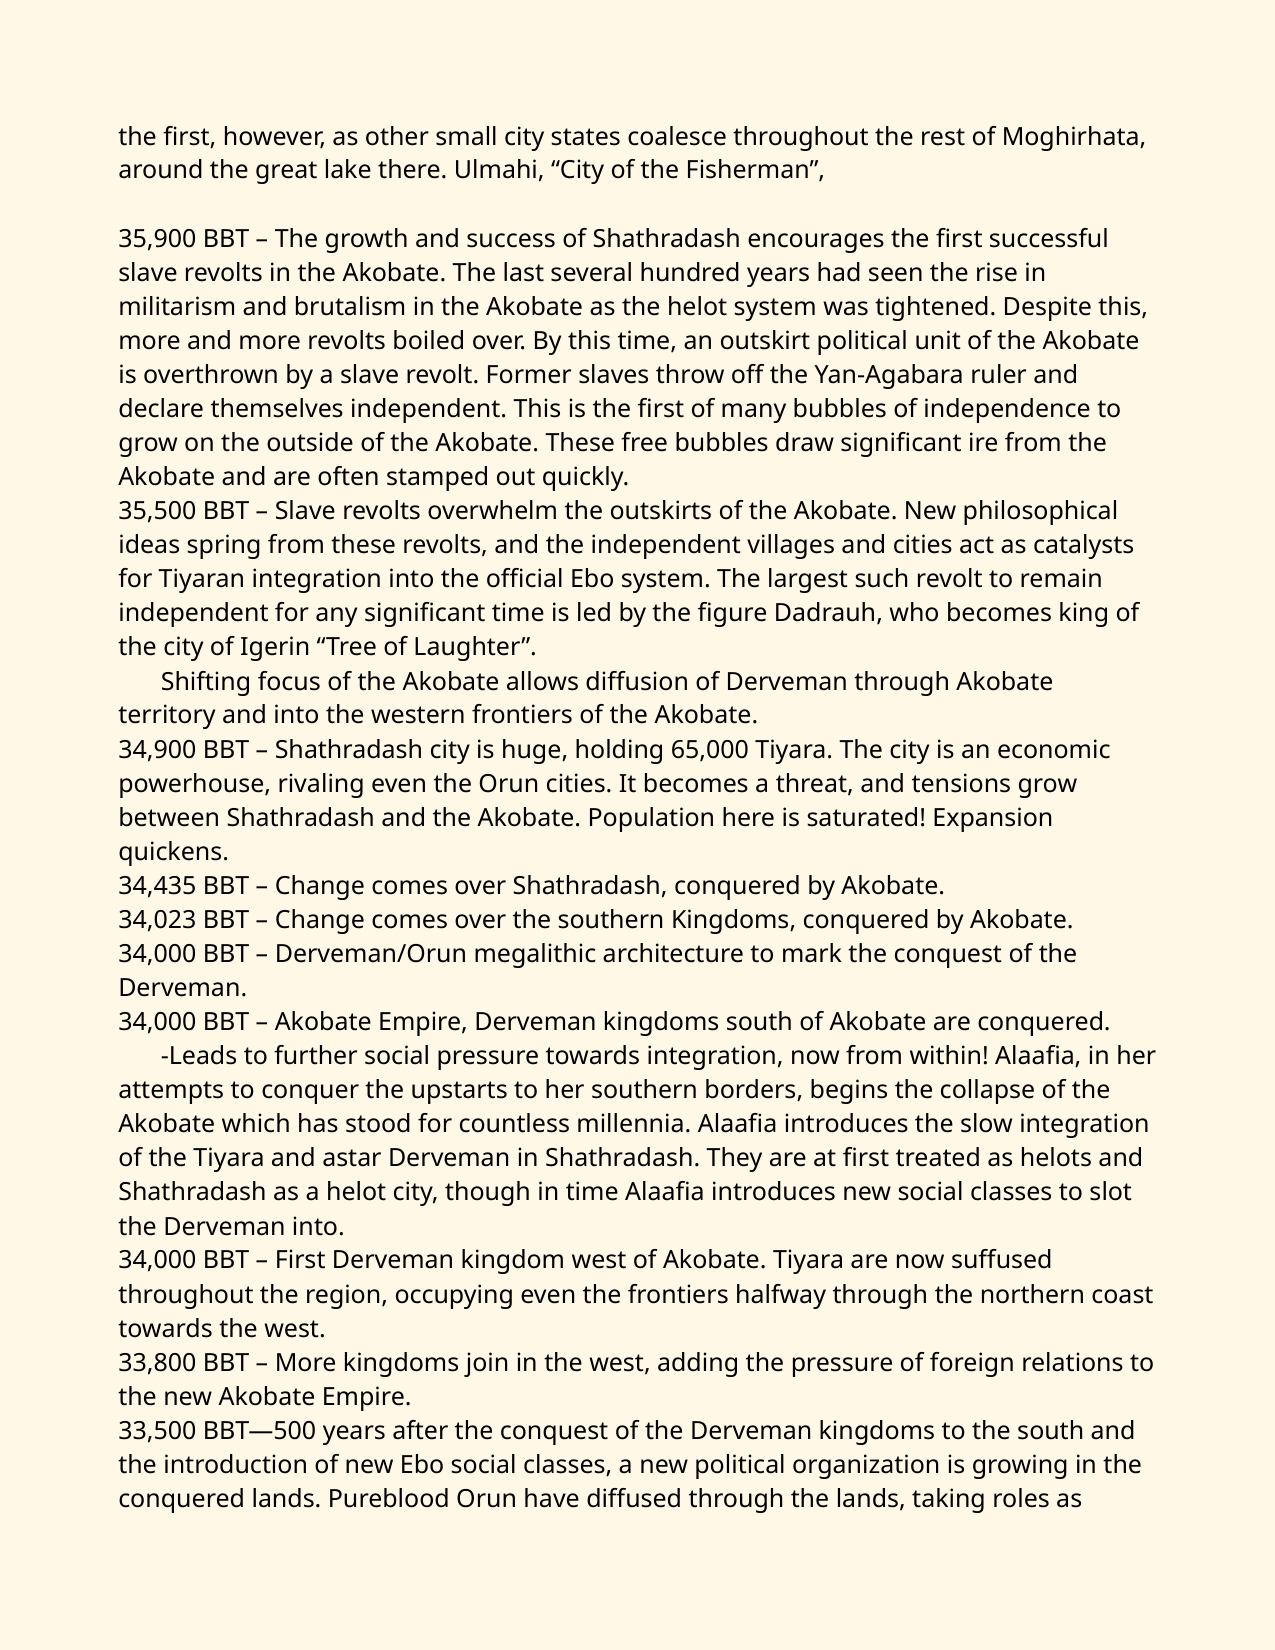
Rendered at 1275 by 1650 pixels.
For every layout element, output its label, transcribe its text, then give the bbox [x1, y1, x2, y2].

text 34,900 BBT – Shathradash city is huge, holding 65,000 Tiyara. The city is an economic powerhouse, rivaling even the Orun cities. It becomes a threat, and tensions grow between Shathradash and the Akobate. Population here is saturated! Expansion quickens. [118, 731, 1157, 867]
text -Leads to further social pressure towards integration, now from within! Alaafia, in her attempts to conquer the upstarts to her southern borders, begins the collapse of the Akobate which has stood for countless millennia. Alaafia introduces the slow integration of the Tiyara and astar Derveman in Shathradash. They are at first treated as helots and Shathradash as a helot city, though in time Alaafia introduces new social classes to slot the Derveman into. [118, 1038, 1157, 1242]
text 34,000 BBT – Akobate Empire, Derveman kingdoms south of Akobate are conquered. [118, 1004, 1157, 1038]
text 34,000 BBT – First Derveman kingdom west of Akobate. Tiyara are now suffused throughout the region, occupying even the frontiers halfway through the northern coast towards the west. [118, 1242, 1157, 1344]
text 34,000 BBT – Derveman/Orun megalithic architecture to mark the conquest of the Derveman. [118, 936, 1157, 1004]
text Shifting focus of the Akobate allows diffusion of Derveman through Akobate territory and into the western frontiers of the Akobate. [118, 663, 1157, 731]
text 33,800 BBT – More kingdoms join in the west, adding the pressure of foreign relations to the new Akobate Empire. [118, 1344, 1157, 1412]
text 34,435 BBT – Change comes over Shathradash, conquered by Akobate. [118, 867, 1157, 902]
text 35,900 BBT – The growth and success of Shathradash encourages the first successful slave revolts in the Akobate. The last several hundred years had seen the rise in militarism and brutalism in the Akobate as the helot system was tightened. Despite this, more and more revolts boiled over. By this time, an outskirt political unit of the Akobate is overthrown by a slave revolt. Former slaves throw off the Yan-Agabara ruler and declare themselves independent. This is the first of many bubbles of independence to grow on the outside of the Akobate. These free bubbles draw significant ire from the Akobate and are often stamped out quickly. [118, 220, 1157, 493]
text 34,023 BBT – Change comes over the southern Kingdoms, conquered by Akobate. [118, 902, 1157, 936]
text 35,500 BBT – Slave revolts overwhelm the outskirts of the Akobate. New philosophical ideas spring from these revolts, and the independent villages and cities act as catalysts for Tiyaran integration into the official Ebo system. The largest such revolt to remain independent for any significant time is led by the figure Dadrauh, who becomes king of the city of Igerin “Tree of Laughter”. [118, 493, 1157, 663]
text 33,500 BBT—500 years after the conquest of the Derveman kingdoms to the south and the introduction of new Ebo social classes, a new political organization is growing in the conquered lands. Pureblood Orun have diffused through the lands, taking roles as [118, 1412, 1157, 1515]
text the first, however, as other small city states coalesce throughout the rest of Moghirhata, around the great lake there. Ulmahi, “City of the Fisherman”, [118, 118, 1157, 186]
